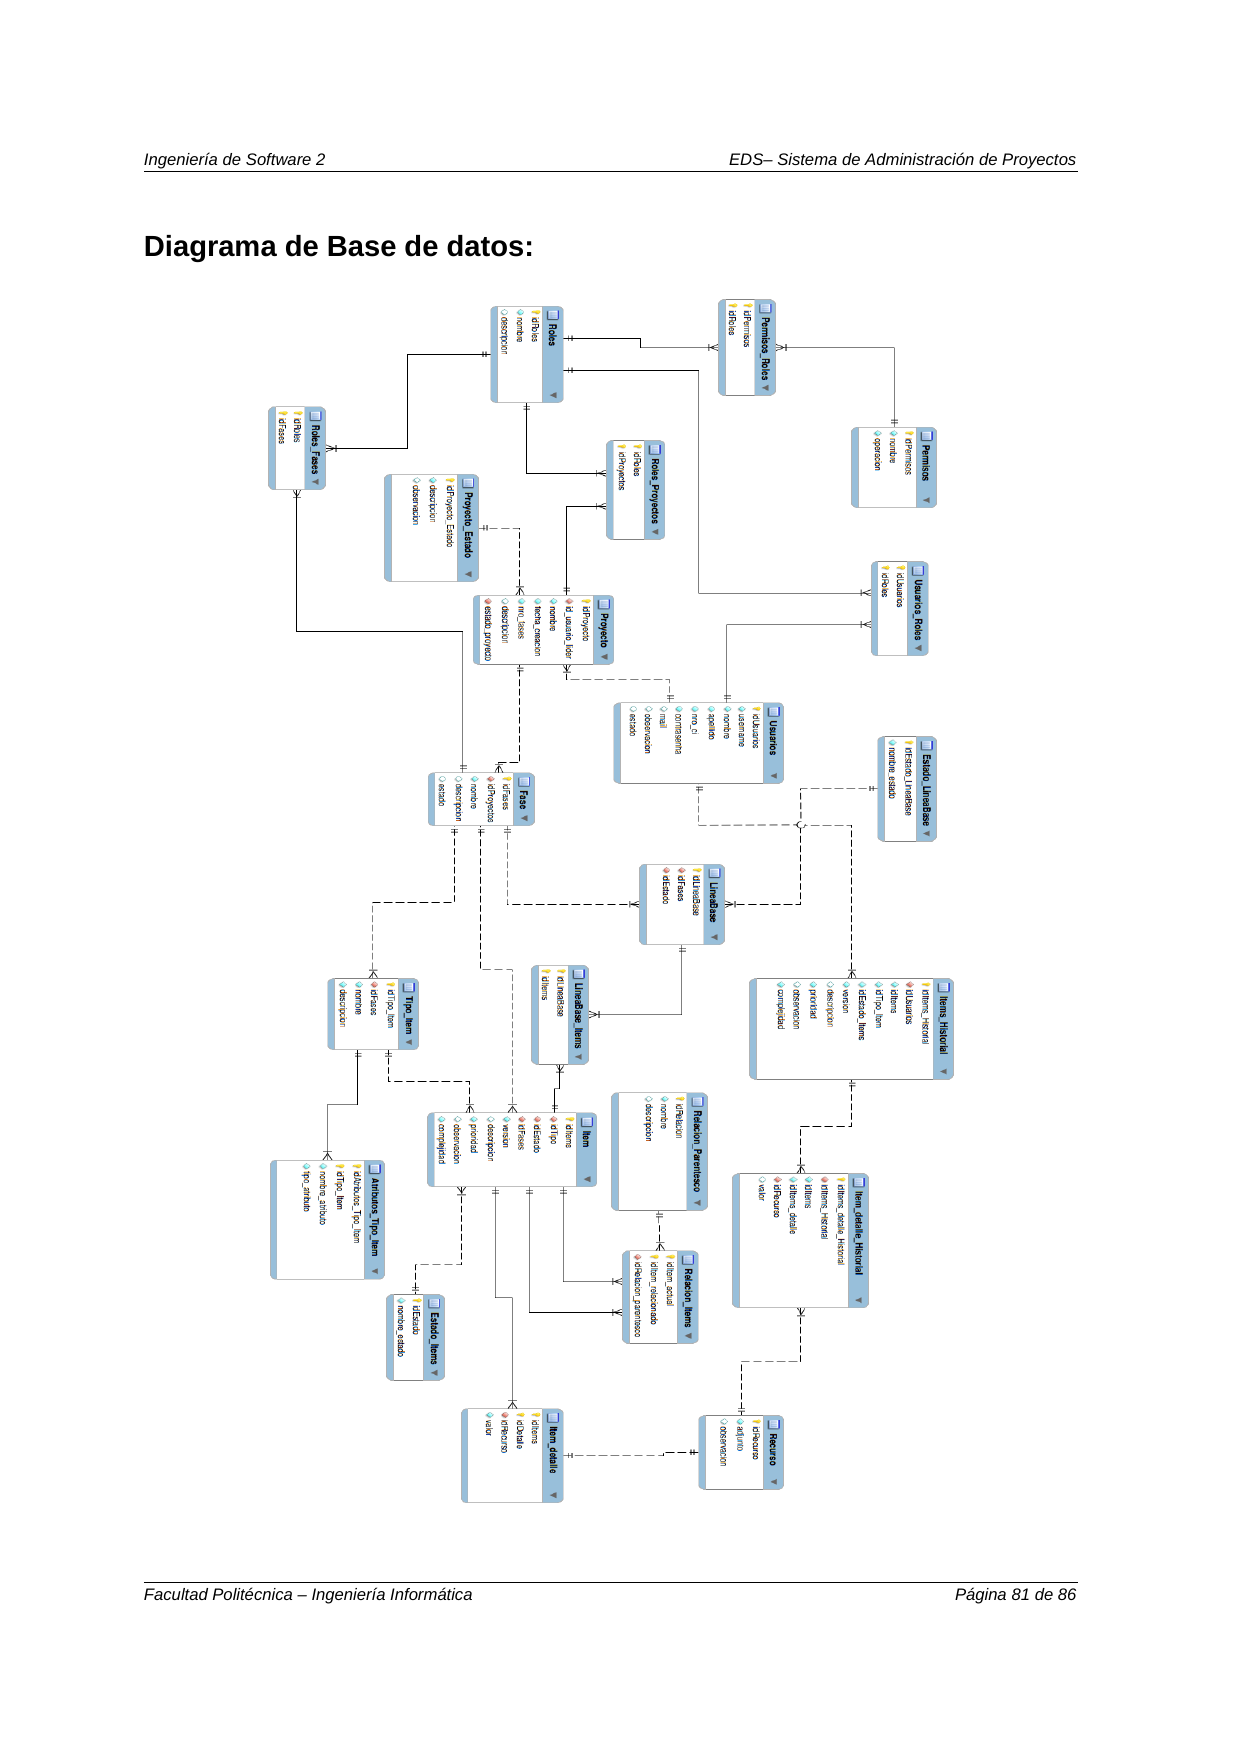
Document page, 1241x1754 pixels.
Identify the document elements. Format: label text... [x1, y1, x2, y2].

subtitle Diagrama de Base de datos: [144, 230, 1078, 263]
picture [260, 292, 962, 1509]
